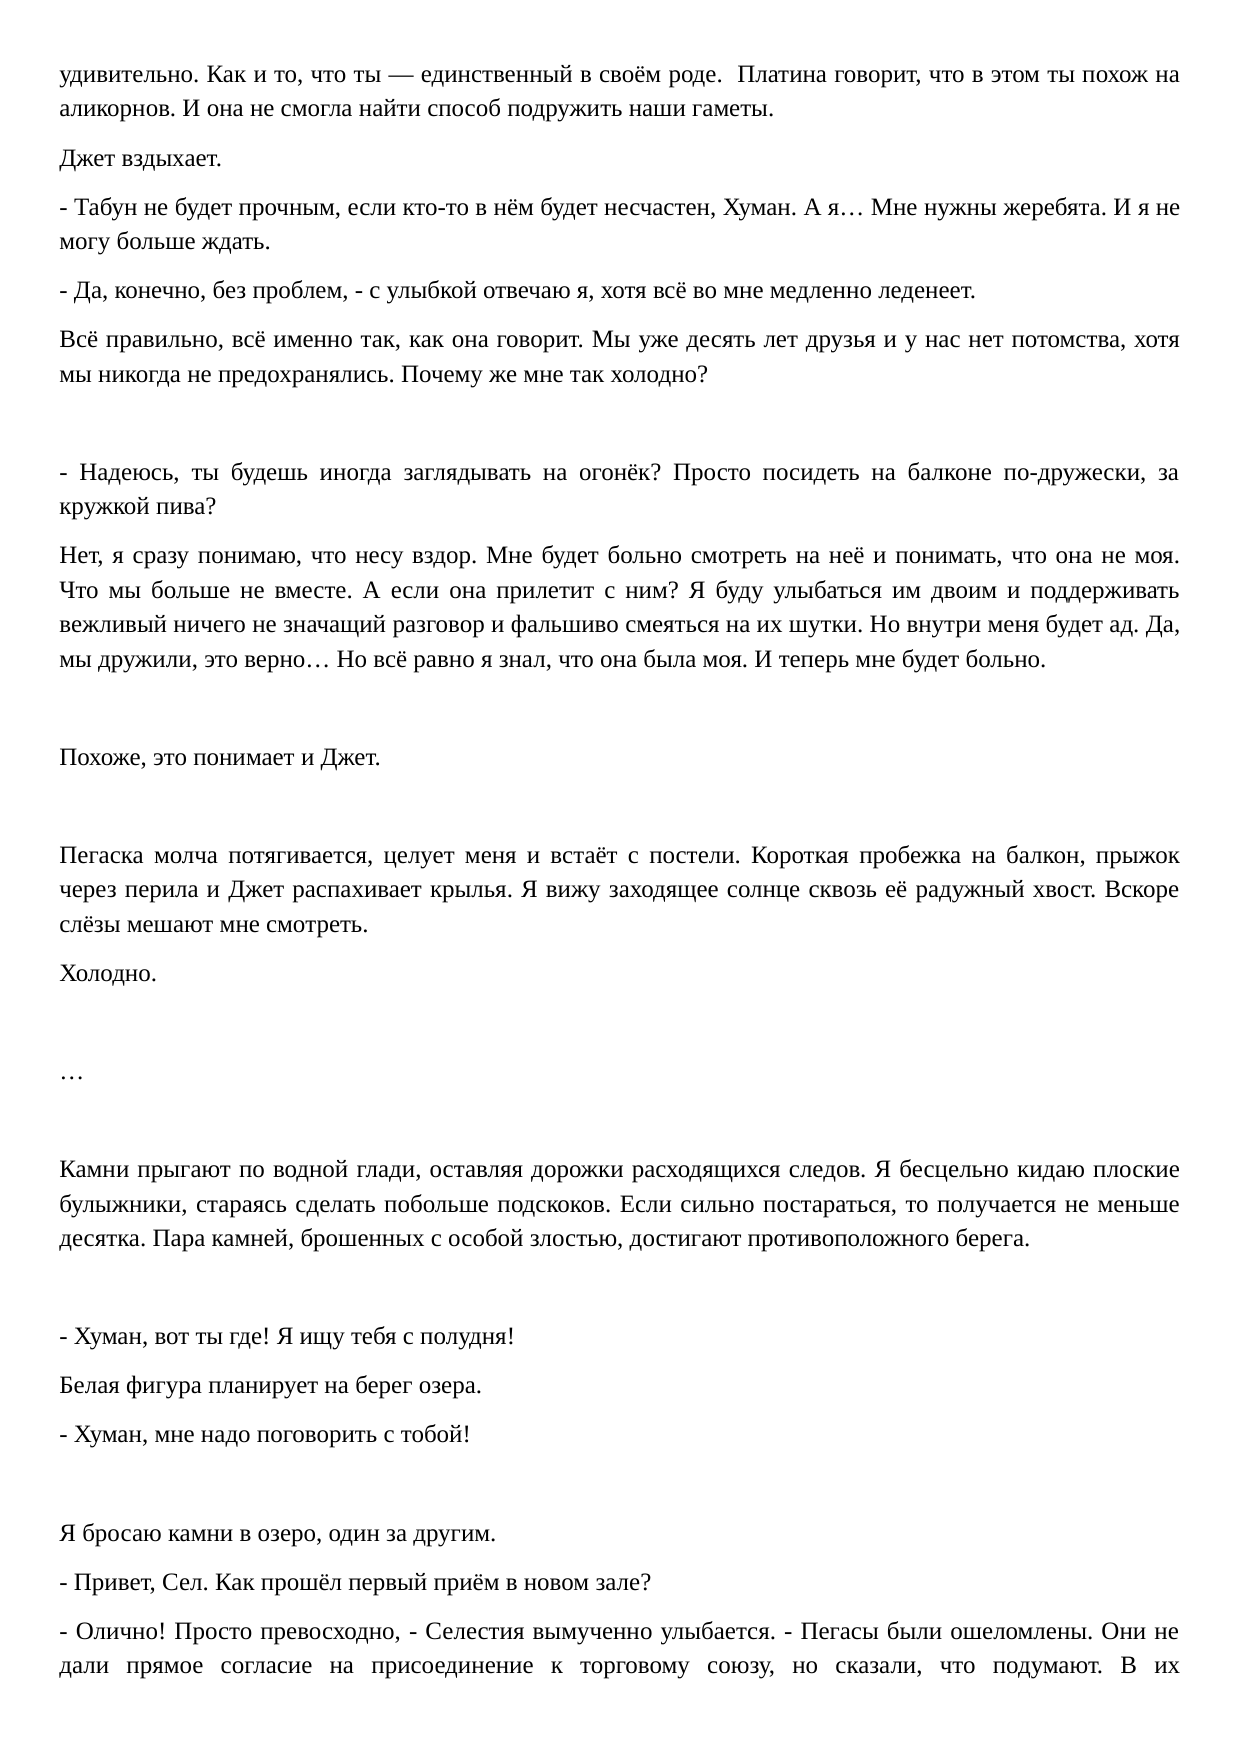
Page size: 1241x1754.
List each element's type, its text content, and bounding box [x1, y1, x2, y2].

text Похоже, это понимает и Джет. [59, 742, 1181, 771]
text удивительно. Как и то, что ты — единственный в своём роде. Платина говорит, что в этом ты похож на аликорнов. И она не смогла найти способ подружить наши гаметы. [59, 59, 1181, 122]
text Холодно. [59, 958, 1181, 987]
text Нет, я сразу понимаю, что несу вздор. Мне будет больно смотреть на неё и понимать, что она не моя. Что мы больше не вместе. А если она прилетит с ним? Я буду улыбаться им двоим и поддерживать вежливый ничего не значащий разговор и фальшиво смеяться на их шутки. Но внутри меня будет ад. Да, мы дружили, это верно… Но всё равно я знал, что она была моя. И теперь мне будет больно. [59, 540, 1181, 673]
text Джет вздыхает. [59, 143, 1181, 171]
text - Табун не будет прочным, если кто-то в нём будет несчастен, Хуман. А я… Мне нужны жеребята. И я не могу больше ждать. [59, 192, 1181, 255]
text - Да, конечно, без проблем, - с улыбкой отвечаю я, хотя всё во мне медленно леденеет. [59, 275, 1181, 304]
text Пегаска молча потягивается, целует меня и встаёт с постели. Короткая пробежка на балкон, прыжок через перила и Джет распахивает крылья. Я вижу заходящее солнце сквозь её радужный хвост. Вскоре слёзы мешают мне смотреть. [59, 840, 1181, 938]
text - Привет, Сел. Как прошёл первый приём в новом зале? [59, 1567, 1181, 1596]
text Всё правильно, всё именно так, как она говорит. Мы уже десять лет друзья и у нас нет потомства, хотя мы никогда не предохранялись. Почему же мне так холодно? [59, 324, 1181, 387]
text Камни прыгают по водной глади, оставляя дорожки расходящихся следов. Я бесцельно кидаю плоские булыжники, стараясь сделать побольше подскоков. Если сильно постараться, то получается не меньше десятка. Пара камней, брошенных с особой злостью, достигают противоположного берега. [59, 1154, 1181, 1252]
text Я бросаю камни в озеро, один за другим. [59, 1518, 1181, 1546]
text - Хуман, вот ты где! Я ищу тебя с полудня! [59, 1321, 1181, 1350]
text - Олично! Просто превосходно, - Селестия вымученно улыбается. - Пегасы были ошеломлены. Они не дали прямое согласие на присоединение к торговому союзу, но сказали, что подумают. В их [59, 1616, 1181, 1679]
text - Надеюсь, ты будешь иногда заглядывать на огонёк? Просто посидеть на балконе по-дружески, за кружкой пива? [59, 457, 1181, 520]
text Белая фигура планирует на берег озера. [59, 1371, 1181, 1399]
text - Хуман, мне надо поговорить с тобой! [59, 1419, 1181, 1448]
text … [59, 1056, 1181, 1085]
